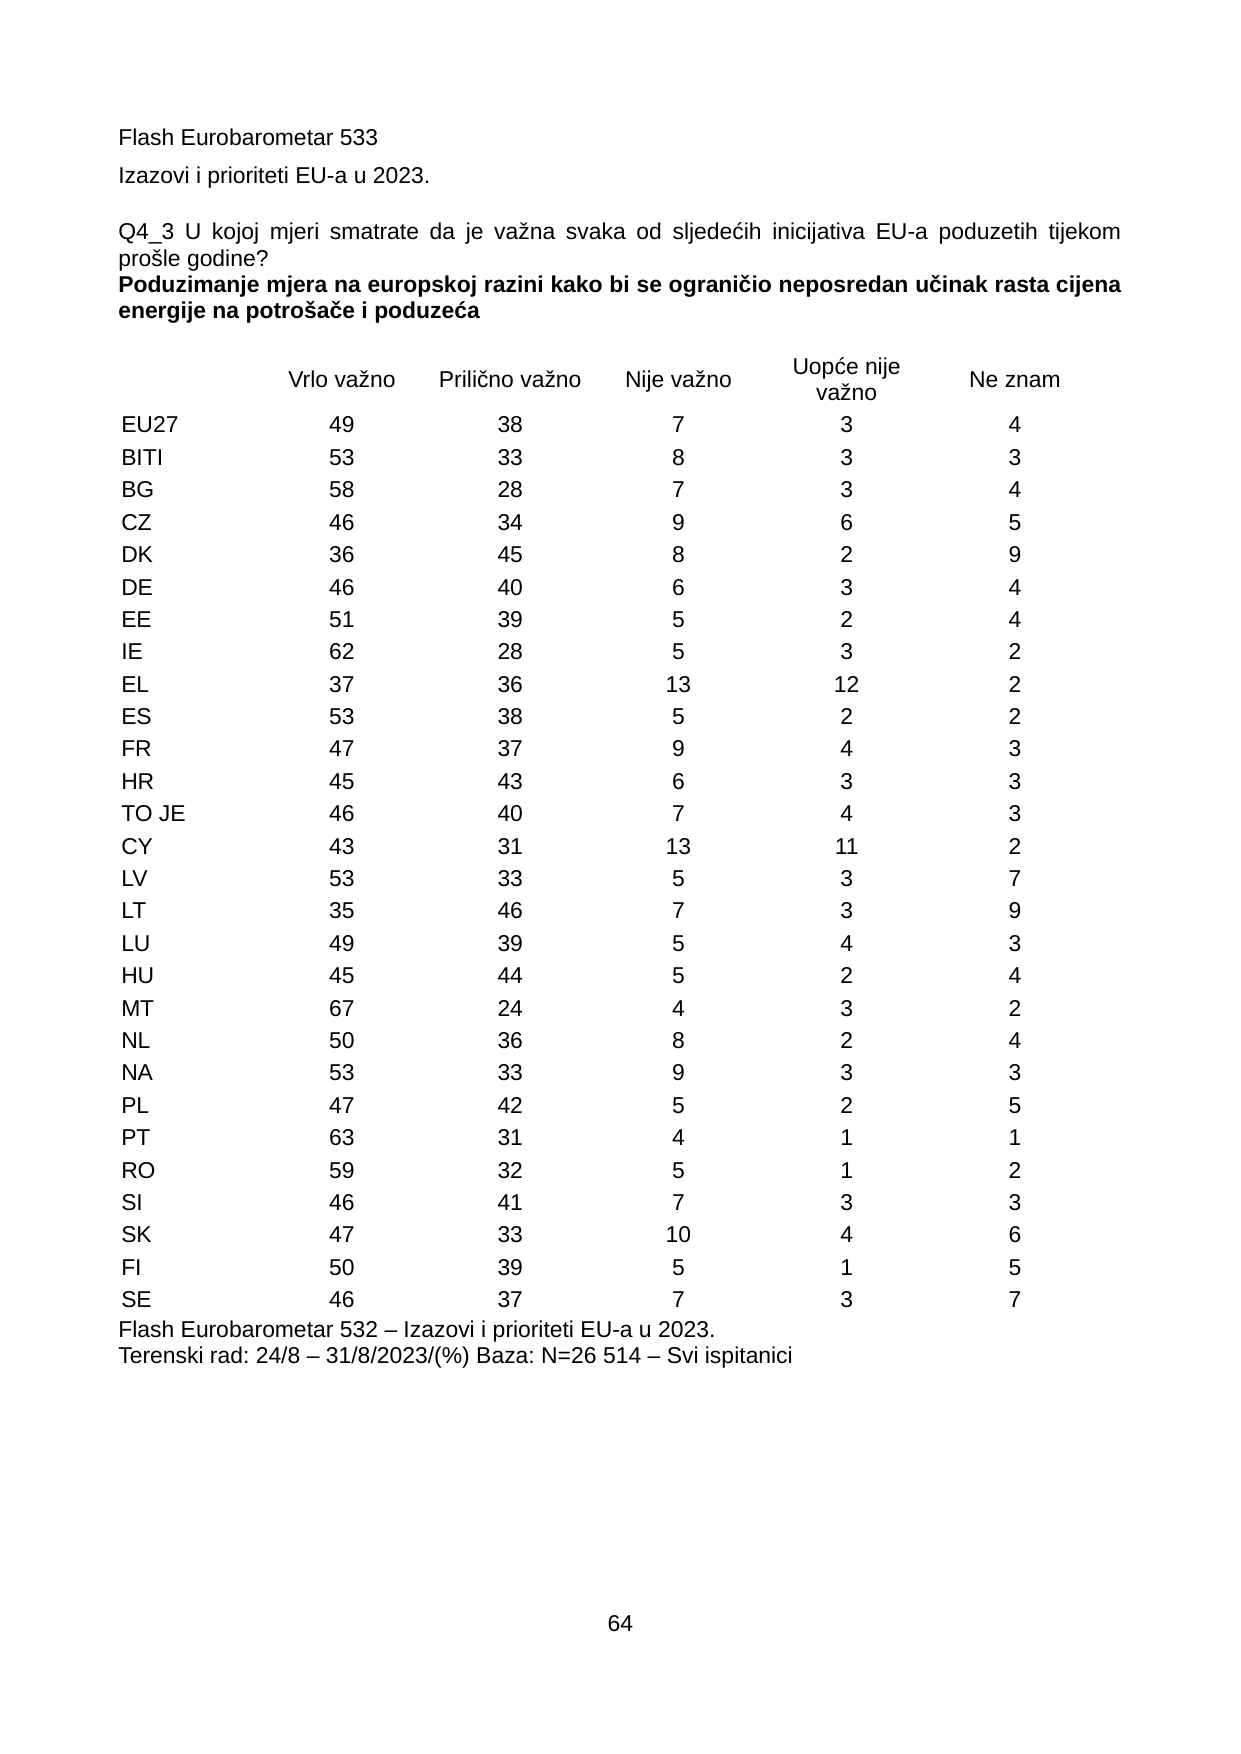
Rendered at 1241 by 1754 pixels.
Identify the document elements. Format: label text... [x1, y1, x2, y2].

table_cell 5 [931, 506, 1099, 538]
table_cell 5 [594, 603, 762, 635]
table_cell 36 [426, 1024, 594, 1056]
table_cell 2 [762, 959, 931, 992]
table_cell 3 [931, 765, 1099, 797]
table_cell 1 [762, 1154, 931, 1186]
table_cell 45 [258, 765, 426, 797]
table_cell 1 [762, 1251, 931, 1283]
table_cell 32 [426, 1154, 594, 1186]
table_cell 3 [762, 862, 931, 894]
table_cell EU27 [118, 409, 258, 441]
table_cell HR [118, 765, 258, 797]
table_cell 3 [762, 1056, 931, 1089]
table_cell 31 [426, 1121, 594, 1153]
table_cell 3 [931, 733, 1099, 765]
table_cell 39 [426, 1251, 594, 1283]
table_cell EL [118, 668, 258, 700]
table_cell 4 [931, 959, 1099, 992]
table_cell 3 [762, 473, 931, 506]
table_cell CZ [118, 506, 258, 538]
table_cell 4 [594, 1121, 762, 1153]
table_cell 7 [594, 1186, 762, 1218]
table_cell 67 [258, 992, 426, 1024]
table_cell 8 [594, 441, 762, 473]
table_cell NA [118, 1056, 258, 1089]
table_cell 24 [426, 992, 594, 1024]
table_cell 2 [931, 700, 1099, 732]
table_cell 6 [594, 570, 762, 603]
table_cell 63 [258, 1121, 426, 1153]
table_cell 33 [426, 862, 594, 894]
table_cell ES [118, 700, 258, 732]
table_cell 43 [258, 830, 426, 862]
table_cell 47 [258, 733, 426, 765]
table_cell 9 [931, 538, 1099, 570]
table_cell 5 [931, 1251, 1099, 1283]
table_cell 46 [258, 797, 426, 829]
table_cell 43 [426, 765, 594, 797]
table_cell 2 [931, 1154, 1099, 1186]
table_cell 5 [594, 1154, 762, 1186]
table_cell 5 [594, 1089, 762, 1121]
table_cell 46 [258, 1186, 426, 1218]
table_cell 3 [762, 441, 931, 473]
table_cell 2 [931, 668, 1099, 700]
table_cell 37 [426, 733, 594, 765]
table_cell 59 [258, 1154, 426, 1186]
table_cell 33 [426, 441, 594, 473]
text Q4_3 U kojoj mjeri smatrate da je važna svaka od sljedećih inicijativa EU-a poduzetih tijekom prošle godine? [118, 218, 1122, 271]
table_cell 9 [594, 1056, 762, 1089]
table_cell 8 [594, 538, 762, 570]
table_cell 50 [258, 1024, 426, 1056]
table_cell 40 [426, 570, 594, 603]
table_cell 4 [762, 797, 931, 829]
table_cell MT [118, 992, 258, 1024]
table_cell 4 [762, 927, 931, 959]
table_cell 13 [594, 668, 762, 700]
table_cell 53 [258, 441, 426, 473]
table_cell 3 [762, 635, 931, 668]
table_cell 50 [258, 1251, 426, 1283]
table_cell 1 [762, 1121, 931, 1153]
table_cell 47 [258, 1218, 426, 1251]
table_cell 40 [426, 797, 594, 829]
table_cell HU [118, 959, 258, 992]
table_cell 2 [762, 1089, 931, 1121]
table_cell 7 [931, 1283, 1099, 1316]
table_cell SI [118, 1186, 258, 1218]
table_cell 41 [426, 1186, 594, 1218]
table_header Prilično važno [426, 350, 594, 408]
table_cell 5 [594, 700, 762, 732]
table_cell LV [118, 862, 258, 894]
table_cell FR [118, 733, 258, 765]
table_cell 49 [258, 927, 426, 959]
table_cell 3 [931, 441, 1099, 473]
table_cell LU [118, 927, 258, 959]
table_cell 46 [258, 570, 426, 603]
table_cell 5 [594, 635, 762, 668]
table_cell PL [118, 1089, 258, 1121]
table_cell 7 [594, 1283, 762, 1316]
table_cell TO JE [118, 797, 258, 829]
table_cell PT [118, 1121, 258, 1153]
table_cell 7 [931, 862, 1099, 894]
table_header Nije važno [594, 350, 762, 408]
table_cell 53 [258, 700, 426, 732]
table_cell 3 [762, 409, 931, 441]
table_cell 34 [426, 506, 594, 538]
table_cell 2 [931, 635, 1099, 668]
table_cell 7 [594, 797, 762, 829]
text Flash Eurobarometar 532 – Izazovi i prioriteti EU-a u 2023. [118, 1316, 1122, 1342]
table_cell 10 [594, 1218, 762, 1251]
table_cell EE [118, 603, 258, 635]
table_cell 4 [931, 473, 1099, 506]
table_cell 2 [762, 1024, 931, 1056]
table_cell 3 [762, 894, 931, 927]
table_cell FI [118, 1251, 258, 1283]
table_cell 46 [258, 506, 426, 538]
table_cell 36 [258, 538, 426, 570]
table_cell 62 [258, 635, 426, 668]
table_cell RO [118, 1154, 258, 1186]
table_cell 7 [594, 894, 762, 927]
table_cell 45 [426, 538, 594, 570]
table_cell 3 [931, 1186, 1099, 1218]
table_cell 9 [594, 506, 762, 538]
table_cell 9 [594, 733, 762, 765]
table_cell 3 [762, 1283, 931, 1316]
table_cell 47 [258, 1089, 426, 1121]
table_cell 33 [426, 1218, 594, 1251]
table_cell 53 [258, 862, 426, 894]
table_cell 3 [762, 570, 931, 603]
table_cell DK [118, 538, 258, 570]
table_cell SE [118, 1283, 258, 1316]
table_cell 33 [426, 1056, 594, 1089]
table_cell 4 [762, 733, 931, 765]
table_cell 46 [426, 894, 594, 927]
table_cell 5 [594, 927, 762, 959]
table_cell 6 [931, 1218, 1099, 1251]
table_cell 8 [594, 1024, 762, 1056]
table_cell 5 [931, 1089, 1099, 1121]
table_cell 13 [594, 830, 762, 862]
table_cell 31 [426, 830, 594, 862]
table_cell 3 [931, 797, 1099, 829]
table_cell 3 [762, 992, 931, 1024]
table_cell 1 [931, 1121, 1099, 1153]
table_cell 3 [931, 927, 1099, 959]
table_cell 38 [426, 700, 594, 732]
table_cell BITI [118, 441, 258, 473]
table_cell 2 [931, 830, 1099, 862]
table_cell 2 [931, 992, 1099, 1024]
table_cell 5 [594, 959, 762, 992]
table_cell 4 [931, 570, 1099, 603]
table_cell CY [118, 830, 258, 862]
table_cell 36 [426, 668, 594, 700]
table_cell 7 [594, 409, 762, 441]
table_header Uopće nije važno [762, 350, 931, 408]
table_cell 2 [762, 700, 931, 732]
table_cell 2 [762, 603, 931, 635]
table_cell 9 [931, 894, 1099, 927]
table_cell 37 [258, 668, 426, 700]
table_cell 45 [258, 959, 426, 992]
table_cell SK [118, 1218, 258, 1251]
table_cell 51 [258, 603, 426, 635]
table_cell 28 [426, 473, 594, 506]
table_cell 11 [762, 830, 931, 862]
table_cell 4 [931, 409, 1099, 441]
table_cell 2 [762, 538, 931, 570]
text Terenski rad: 24/8 – 31/8/2023/(%) Baza: N=26 514 – Svi ispitanici [118, 1342, 1122, 1368]
table_cell 39 [426, 927, 594, 959]
table_cell 46 [258, 1283, 426, 1316]
table_cell 3 [931, 1056, 1099, 1089]
table_cell 28 [426, 635, 594, 668]
table_cell 4 [762, 1218, 931, 1251]
table_cell 38 [426, 409, 594, 441]
table_cell 58 [258, 473, 426, 506]
table_cell 4 [931, 603, 1099, 635]
table_cell 6 [594, 765, 762, 797]
table_cell 42 [426, 1089, 594, 1121]
table_cell 5 [594, 862, 762, 894]
table_cell 3 [762, 1186, 931, 1218]
text Poduzimanje mjera na europskoj razini kako bi se ograničio neposredan učinak rasta cijena energije na potrošače i poduzeća [118, 271, 1122, 323]
table_cell DE [118, 570, 258, 603]
table_header [118, 350, 258, 408]
table_cell 39 [426, 603, 594, 635]
table_cell 7 [594, 473, 762, 506]
table_cell 12 [762, 668, 931, 700]
table_cell NL [118, 1024, 258, 1056]
table_header Vrlo važno [258, 350, 426, 408]
table_cell BG [118, 473, 258, 506]
table_cell 44 [426, 959, 594, 992]
table_cell 4 [594, 992, 762, 1024]
table_cell 35 [258, 894, 426, 927]
table_cell LT [118, 894, 258, 927]
table_cell 3 [762, 765, 931, 797]
table_cell IE [118, 635, 258, 668]
table_header Ne znam [931, 350, 1099, 408]
table_cell 4 [931, 1024, 1099, 1056]
table_cell 5 [594, 1251, 762, 1283]
table_cell 37 [426, 1283, 594, 1316]
table_cell 49 [258, 409, 426, 441]
table_cell 53 [258, 1056, 426, 1089]
table_cell 6 [762, 506, 931, 538]
